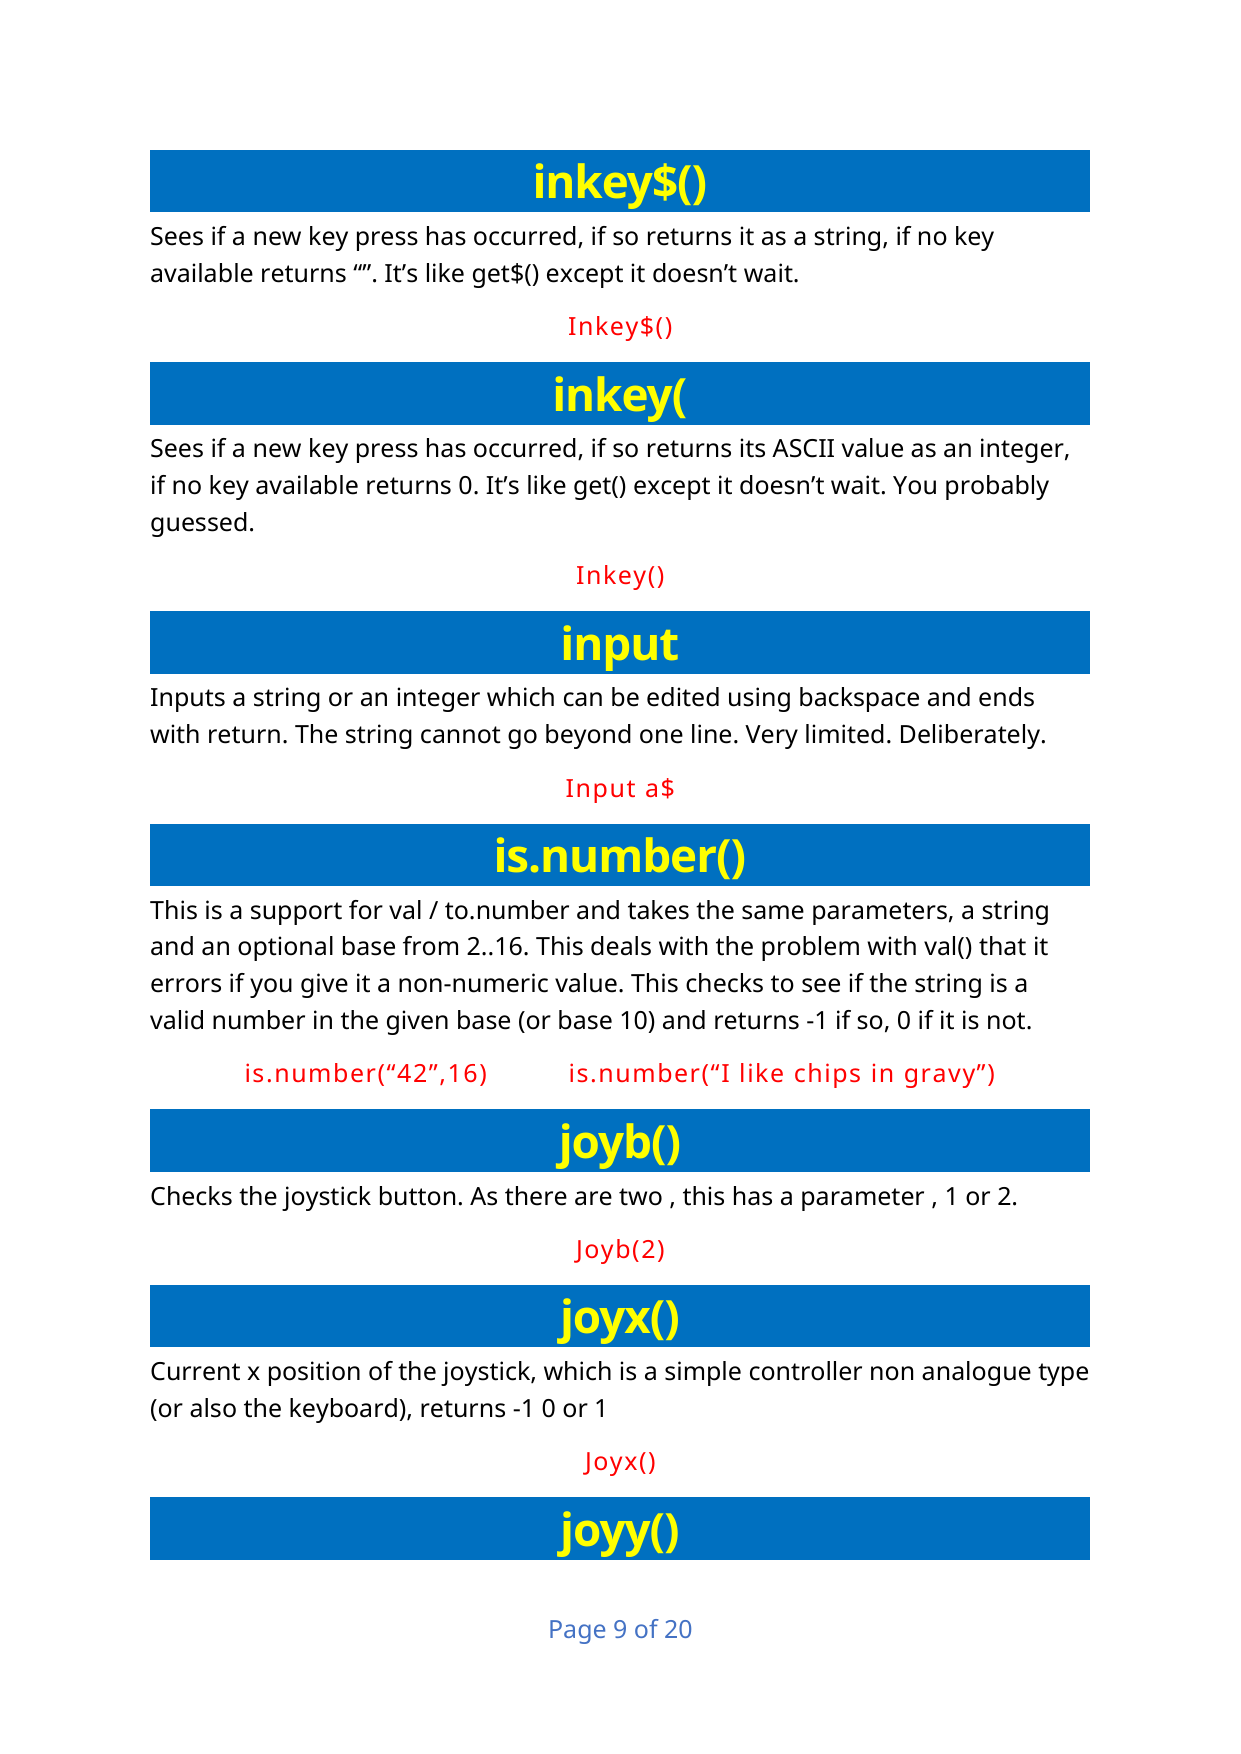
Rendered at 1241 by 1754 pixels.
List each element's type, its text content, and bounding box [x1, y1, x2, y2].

text This is a support for val / to.number and takes the same parameters, a string and an optional base from 2..16. This deals with the problem with val() that it errors if you give it a non-numeric value. This checks to see if the string is a valid number in the given base (or base 10) and returns -1 if so, 0 if it is not. [150, 892, 1090, 1037]
title joyx() [150, 1285, 1090, 1347]
subtitle Inkey$() [150, 309, 1090, 343]
subtitle Input a$ [150, 770, 1090, 804]
text Inputs a string or an integer which can be edited using backspace and ends with return. The string cannot go beyond one line. Very limited. Deliberately. [150, 680, 1090, 751]
title is.number() [150, 824, 1090, 886]
title input [150, 611, 1090, 674]
subtitle Joyx() [150, 1444, 1090, 1478]
subtitle Inkey() [150, 558, 1090, 592]
text Current x position of the joystick, which is a simple controller non analogue type (or also the keyboard), returns -1 0 or 1 [150, 1354, 1090, 1424]
title inkey( [150, 362, 1090, 425]
subtitle is.number(“42”,16) is.number(“I like chips in gravy”) [150, 1056, 1090, 1090]
title joyy() [150, 1497, 1090, 1560]
text Sees if a new key press has occurred, if so returns it as a string, if no key available returns “”. It’s like get$() except it doesn’t wait. [150, 219, 1090, 289]
text Sees if a new key press has occurred, if so returns its ASCII value as an integer, if no key available returns 0. It’s like get() except it doesn’t wait. You probably guessed. [150, 431, 1090, 538]
text Checks the joystick button. As there are two , this has a parameter , 1 or 2. [150, 1178, 1090, 1212]
subtitle Joyb(2) [150, 1232, 1090, 1266]
title inkey$() [150, 150, 1090, 212]
title joyb() [150, 1109, 1090, 1172]
